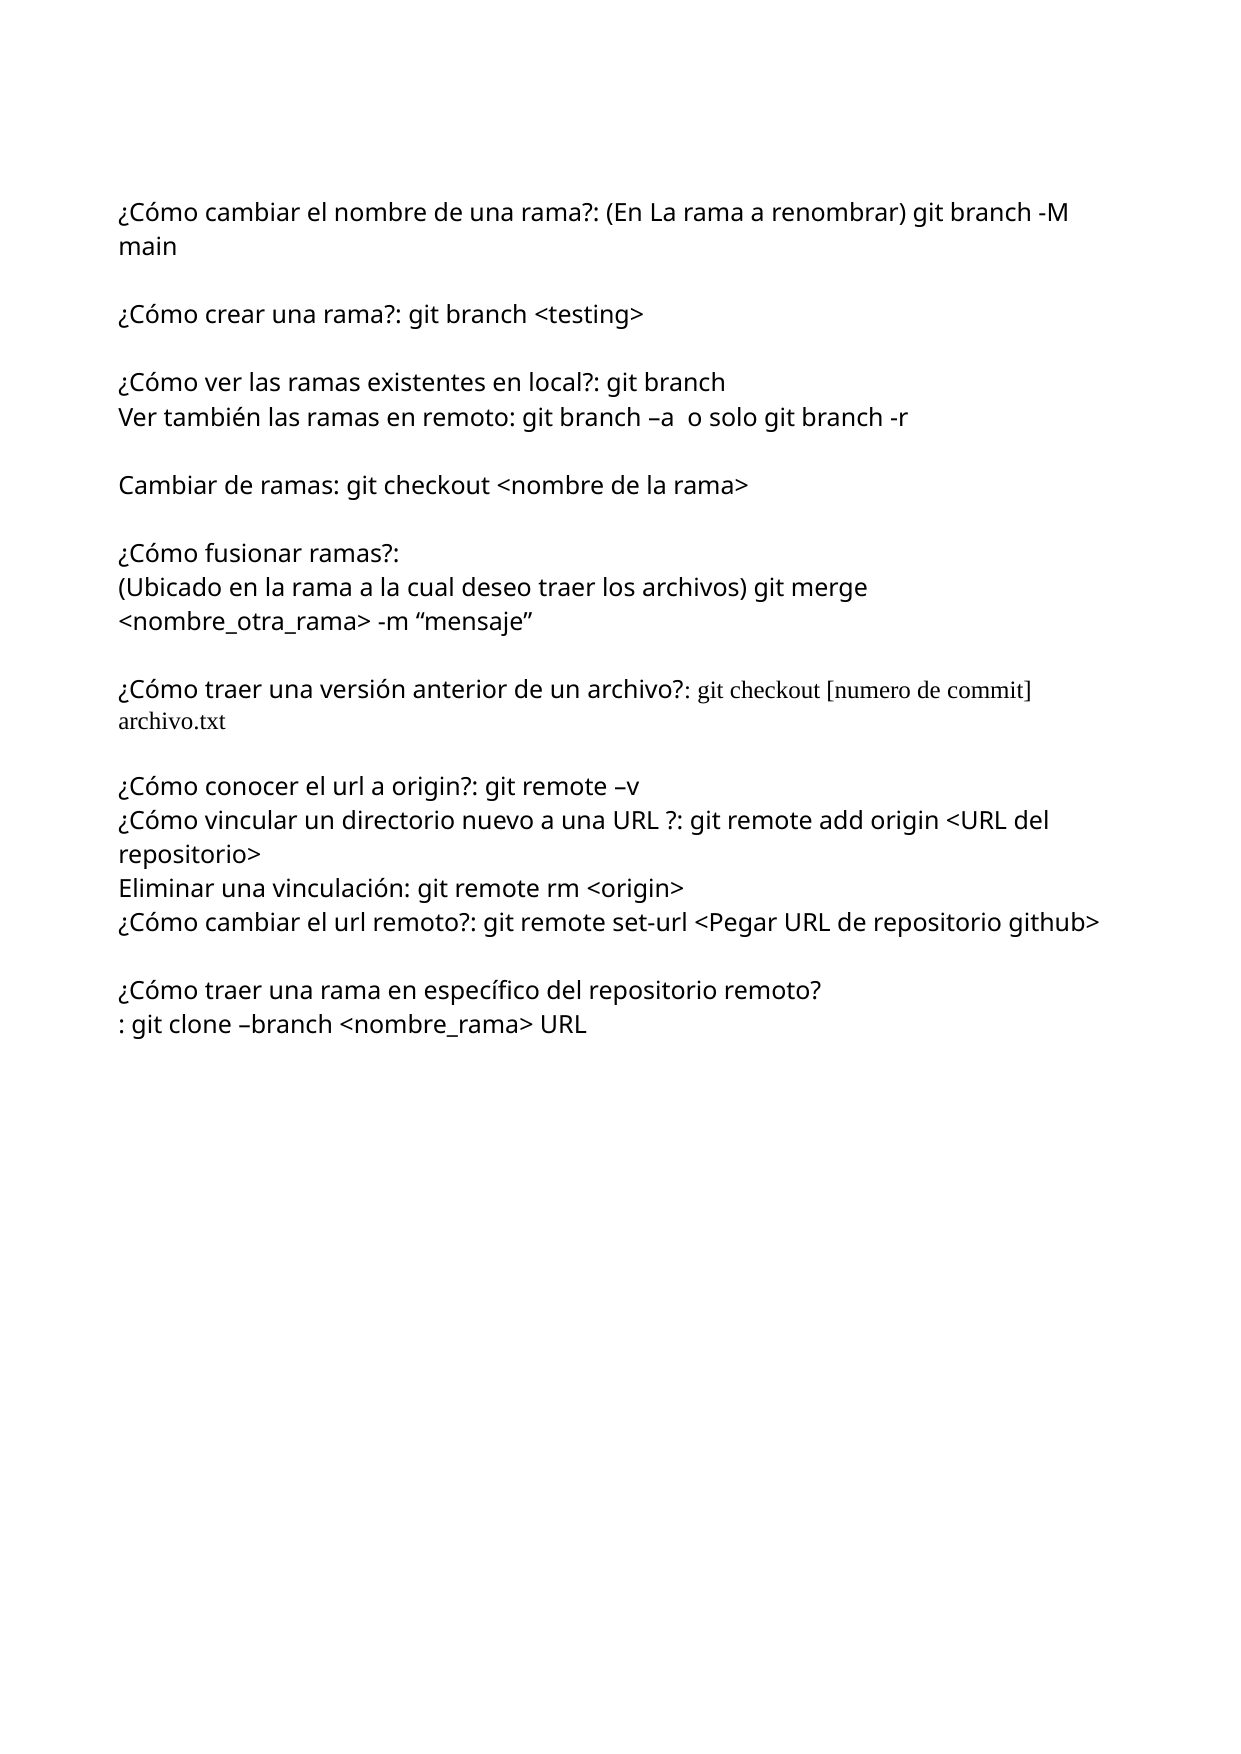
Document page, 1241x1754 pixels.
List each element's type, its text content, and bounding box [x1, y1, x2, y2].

text Eliminar una vinculación: git remote rm <origin> [118, 871, 1122, 905]
text ¿Cómo traer una rama en específico del repositorio remoto? [118, 973, 1122, 1007]
text Cambiar de ramas: git checkout <nombre de la rama> [118, 467, 1122, 501]
text ¿Cómo conocer el url a origin?: git remote –v [118, 768, 1122, 803]
text : git clone –branch <nombre_rama> URL [118, 1007, 1122, 1041]
text ¿Cómo crear una rama?: git branch <testing> [118, 297, 1122, 331]
text ¿Cómo ver las ramas existentes en local?: git branch [118, 365, 1122, 399]
text ¿Cómo cambiar el url remoto?: git remote set-url <Pegar URL de repositorio github> [118, 905, 1122, 939]
text ¿Cómo vincular un directorio nuevo a una URL ?: git remote add origin <URL del repositorio> [118, 803, 1122, 871]
text Ver también las ramas en remoto: git branch –a o solo git branch -r [118, 399, 1122, 433]
text (Ubicado en la rama a la cual deseo traer los archivos) git merge <nombre_otra_rama> -m “mensaje” [118, 569, 1122, 638]
text ¿Cómo traer una versión anterior de un archivo?: git checkout [numero de commit] archivo.txt [118, 672, 1122, 734]
text ¿Cómo cambiar el nombre de una rama?: (En La rama a renombrar) git branch -M main [118, 195, 1122, 263]
text ¿Cómo fusionar ramas?: [118, 535, 1122, 569]
